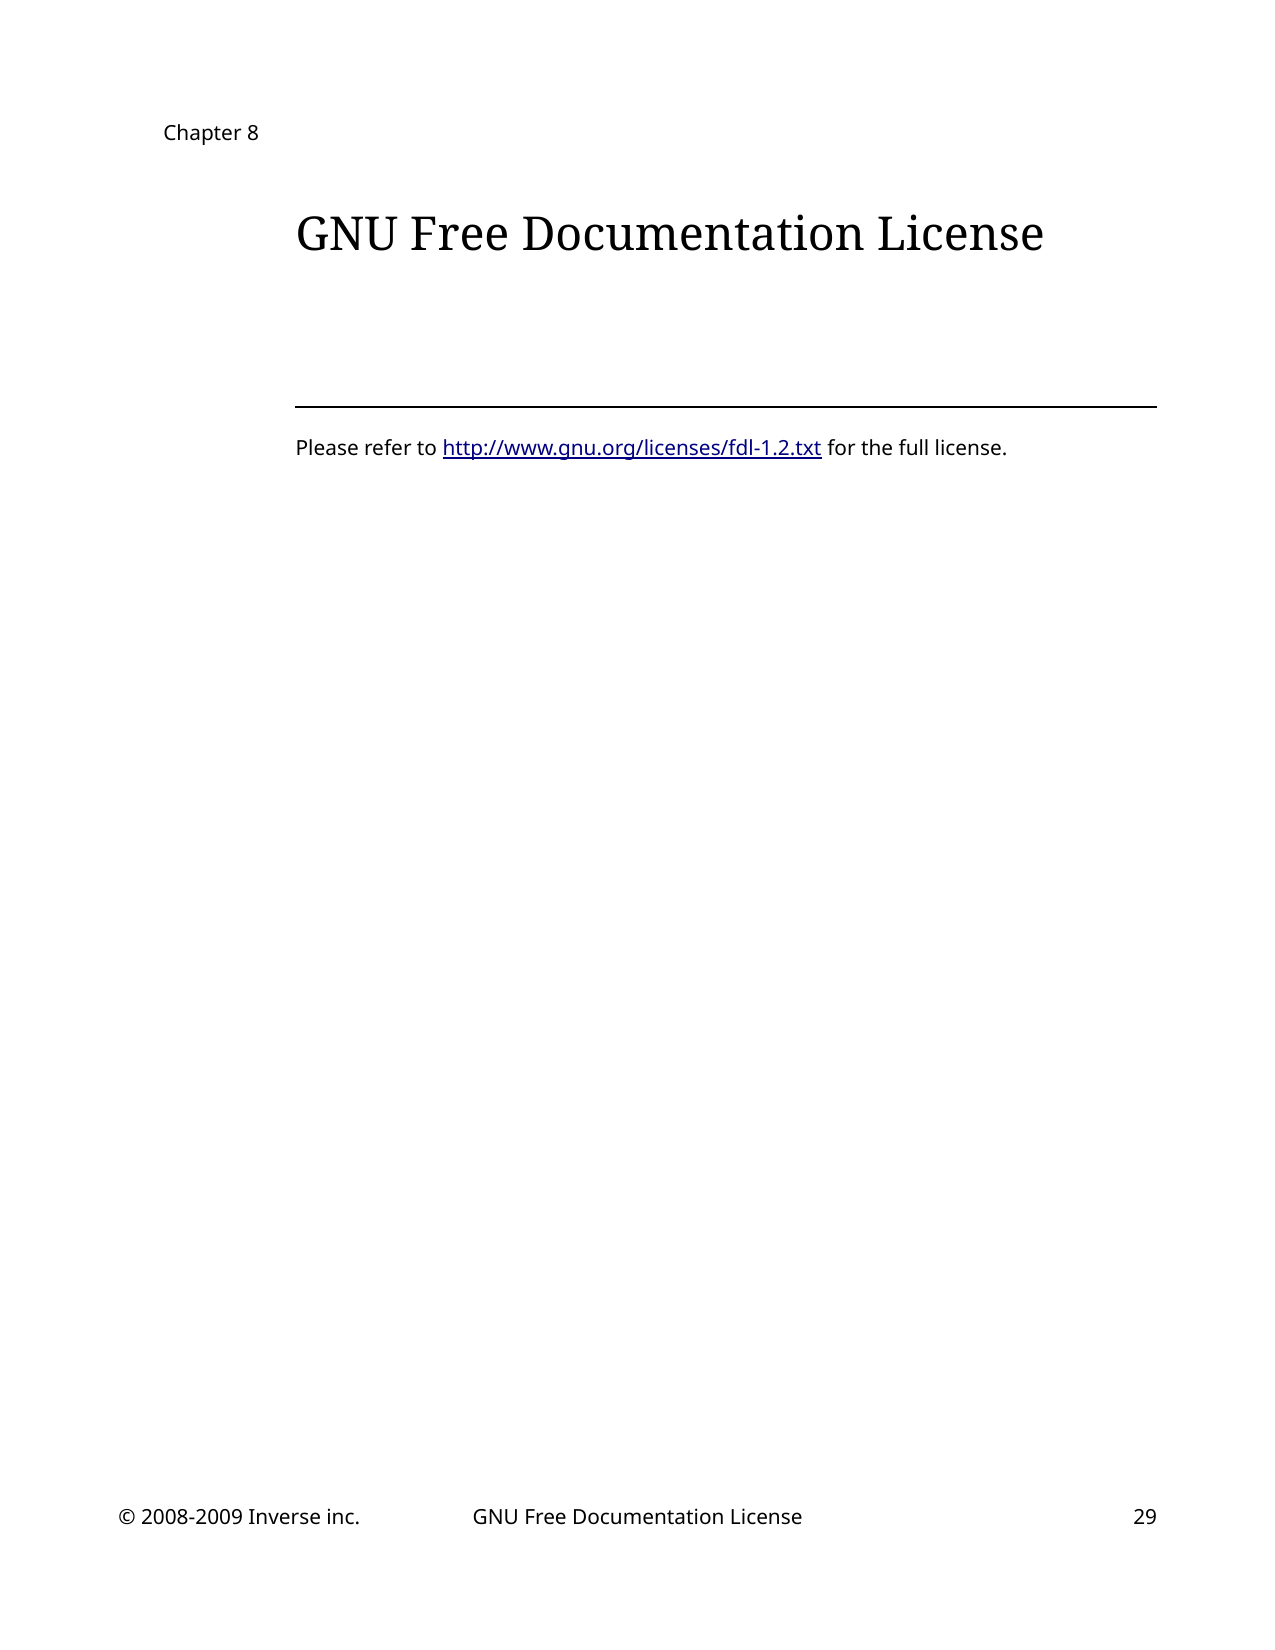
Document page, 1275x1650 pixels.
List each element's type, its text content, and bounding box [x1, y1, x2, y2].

text Please refer to http://www.gnu.org/licenses/fdl-1.2.txt for the full license. [295, 433, 1157, 461]
subtitle GNU Free Documentation License [295, 201, 1157, 406]
